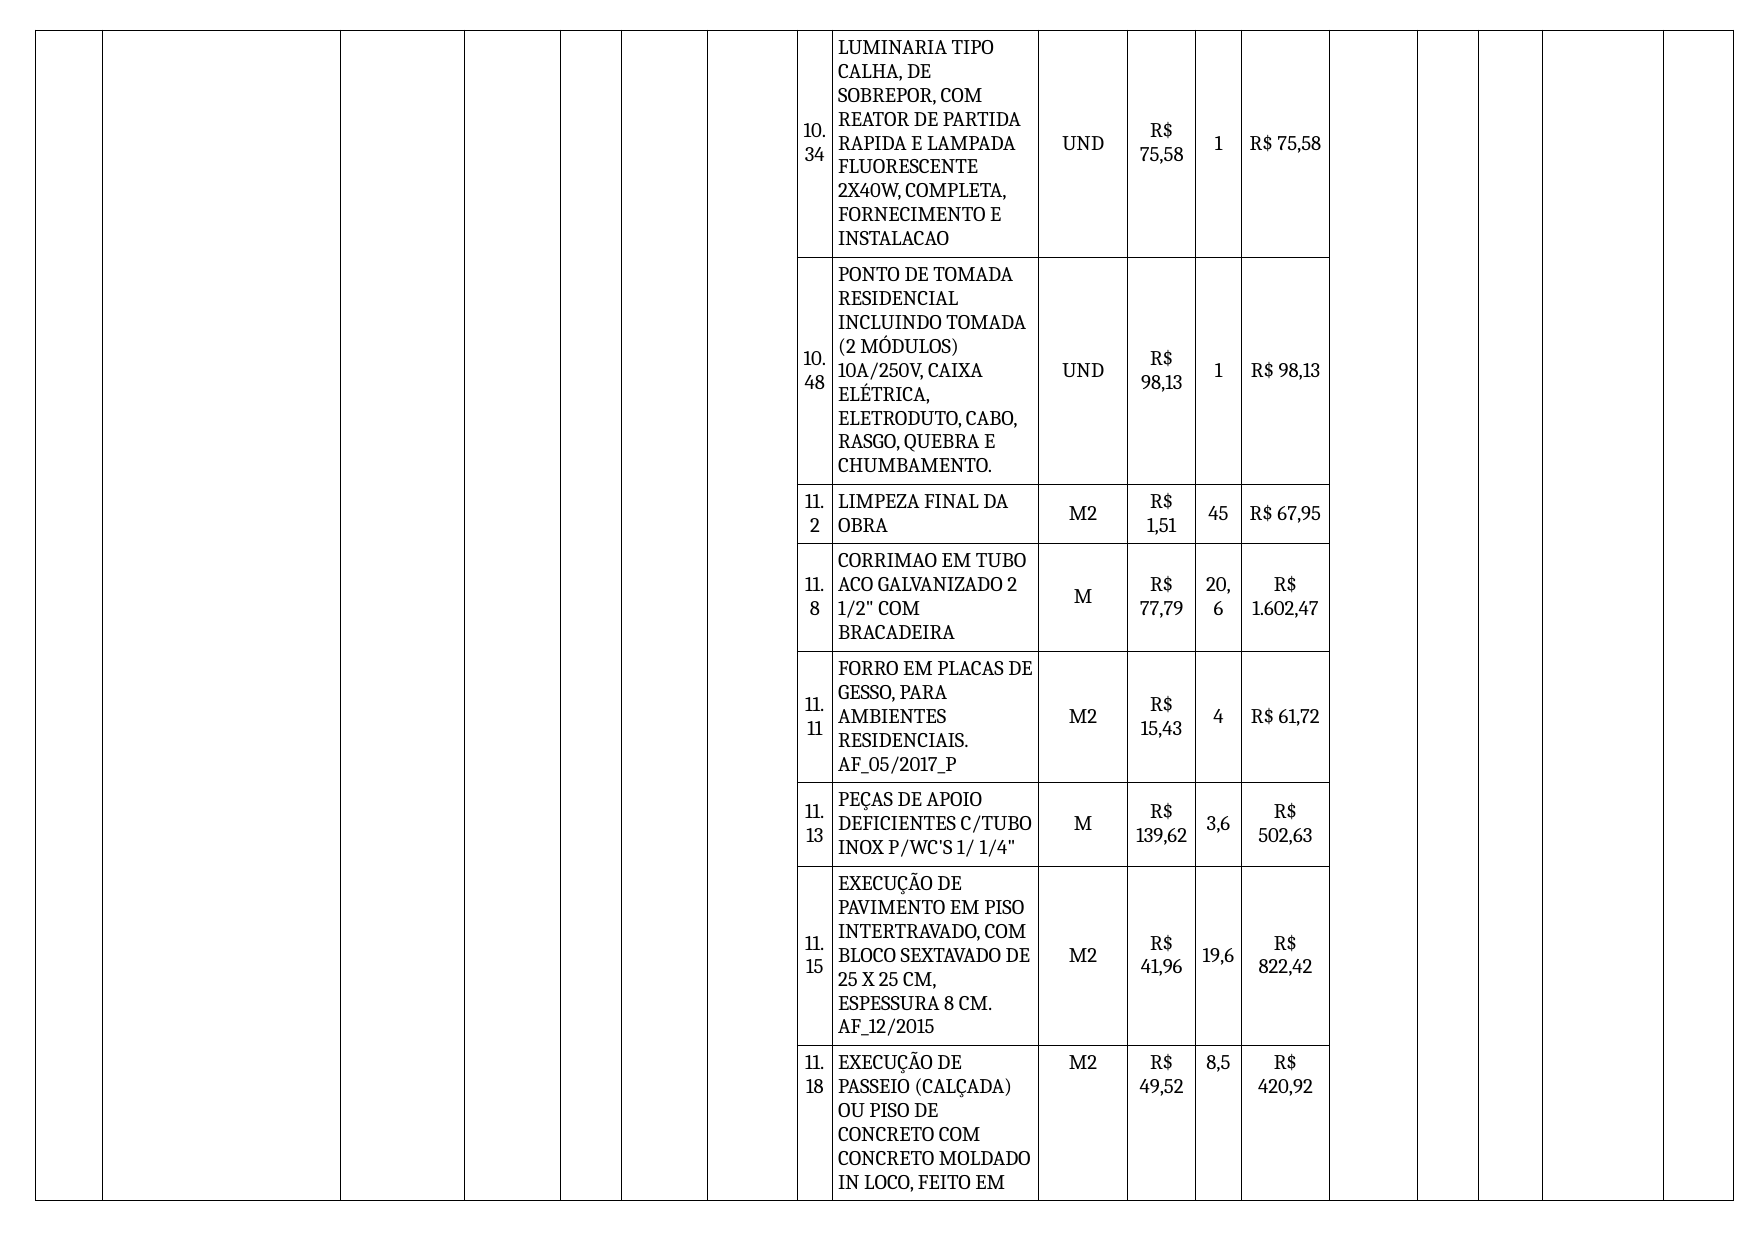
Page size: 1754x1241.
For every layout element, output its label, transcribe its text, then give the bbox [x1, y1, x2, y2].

table_cell R$ 49,52 [1128, 1046, 1195, 1200]
table_cell [1330, 31, 1417, 1200]
table_cell 11.2 [798, 485, 832, 543]
table_cell R$ 139,62 [1128, 783, 1195, 866]
table_cell R$ 822,42 [1242, 867, 1329, 1045]
table_cell R$ 502,63 [1242, 783, 1329, 866]
table_cell [1479, 31, 1542, 1200]
table_cell R$ 41,96 [1128, 867, 1195, 1045]
table_cell 3,6 [1196, 783, 1241, 866]
table_cell UND [1039, 31, 1127, 257]
table_cell R$ 98,13 [1128, 258, 1195, 484]
table_cell 11.18 [798, 1046, 832, 1200]
table_cell 11.13 [798, 783, 832, 866]
table_cell R$ 1.602,47 [1242, 544, 1329, 651]
table_cell R$ 98,13 [1242, 258, 1329, 484]
table_cell [708, 31, 797, 1200]
table_cell 45 [1196, 485, 1241, 543]
table_cell [622, 31, 707, 1200]
table_cell 11.11 [798, 652, 832, 782]
table_cell FORRO EM PLACAS DE GESSO, PARA AMBIENTES RESIDENCIAIS. AF_05/2017_P [833, 652, 1038, 782]
table_cell PEÇAS DE APOIO DEFICIENTES C/TUBO INOX P/WC'S 1/ 1/4" [833, 783, 1038, 866]
table_cell 10.34 [798, 31, 832, 257]
table_cell R$ 15,43 [1128, 652, 1195, 782]
table_cell 1 [1196, 258, 1241, 484]
table_cell M2 [1039, 1046, 1127, 1200]
table_cell 11.15 [798, 867, 832, 1045]
table_cell [36, 31, 102, 1200]
table_cell [1543, 31, 1663, 1200]
table_cell [561, 31, 621, 1200]
table_cell 1 [1196, 31, 1241, 257]
table_cell M2 [1039, 652, 1127, 782]
table_cell 19,6 [1196, 867, 1241, 1045]
table_cell 20,6 [1196, 544, 1241, 651]
table_cell M2 [1039, 867, 1127, 1045]
table_cell 4 [1196, 652, 1241, 782]
table_cell R$ 77,79 [1128, 544, 1195, 651]
table_cell CORRIMAO EM TUBO ACO GALVANIZADO 2 1/2" COM BRACADEIRA [833, 544, 1038, 651]
table_cell M2 [1039, 485, 1127, 543]
table_cell [341, 31, 464, 1200]
table_cell LUMINARIA TIPO CALHA, DE SOBREPOR, COM REATOR DE PARTIDA RAPIDA E LAMPADA FLUORESCENTE 2X40W, COMPLETA, FORNECIMENTO E INSTALACAO [833, 31, 1038, 257]
table_cell R$ 1,51 [1128, 485, 1195, 543]
table_cell M [1039, 544, 1127, 651]
table_cell 10.48 [798, 258, 832, 484]
table_cell [1664, 31, 1733, 1200]
table_cell PONTO DE TOMADA RESIDENCIAL INCLUINDO TOMADA (2 MÓDULOS) 10A/250V, CAIXA ELÉTRICA, ELETRODUTO, CABO, RASGO, QUEBRA E CHUMBAMENTO. [833, 258, 1038, 484]
table_cell EXECUÇÃO DE PAVIMENTO EM PISO INTERTRAVADO, COM BLOCO SEXTAVADO DE 25 X 25 CM, ESPESSURA 8 CM. AF_12/2015 [833, 867, 1038, 1045]
table_cell UND [1039, 258, 1127, 484]
table_cell R$ 67,95 [1242, 485, 1329, 543]
table_cell M [1039, 783, 1127, 866]
table_cell 11.8 [798, 544, 832, 651]
table_cell R$ 75,58 [1128, 31, 1195, 257]
table_cell [103, 31, 340, 1200]
table_cell R$ 61,72 [1242, 652, 1329, 782]
table_cell [1418, 31, 1478, 1200]
table_cell R$ 420,92 [1242, 1046, 1329, 1200]
table_cell R$ 75,58 [1242, 31, 1329, 257]
table_cell [465, 31, 560, 1200]
table_cell LIMPEZA FINAL DA OBRA [833, 485, 1038, 543]
table_cell EXECUÇÃO DE PASSEIO (CALÇADA) OU PISO DE CONCRETO COM CONCRETO MOLDADO IN LOCO, FEITO EM [833, 1046, 1038, 1200]
table_cell 8,5 [1196, 1046, 1241, 1200]
